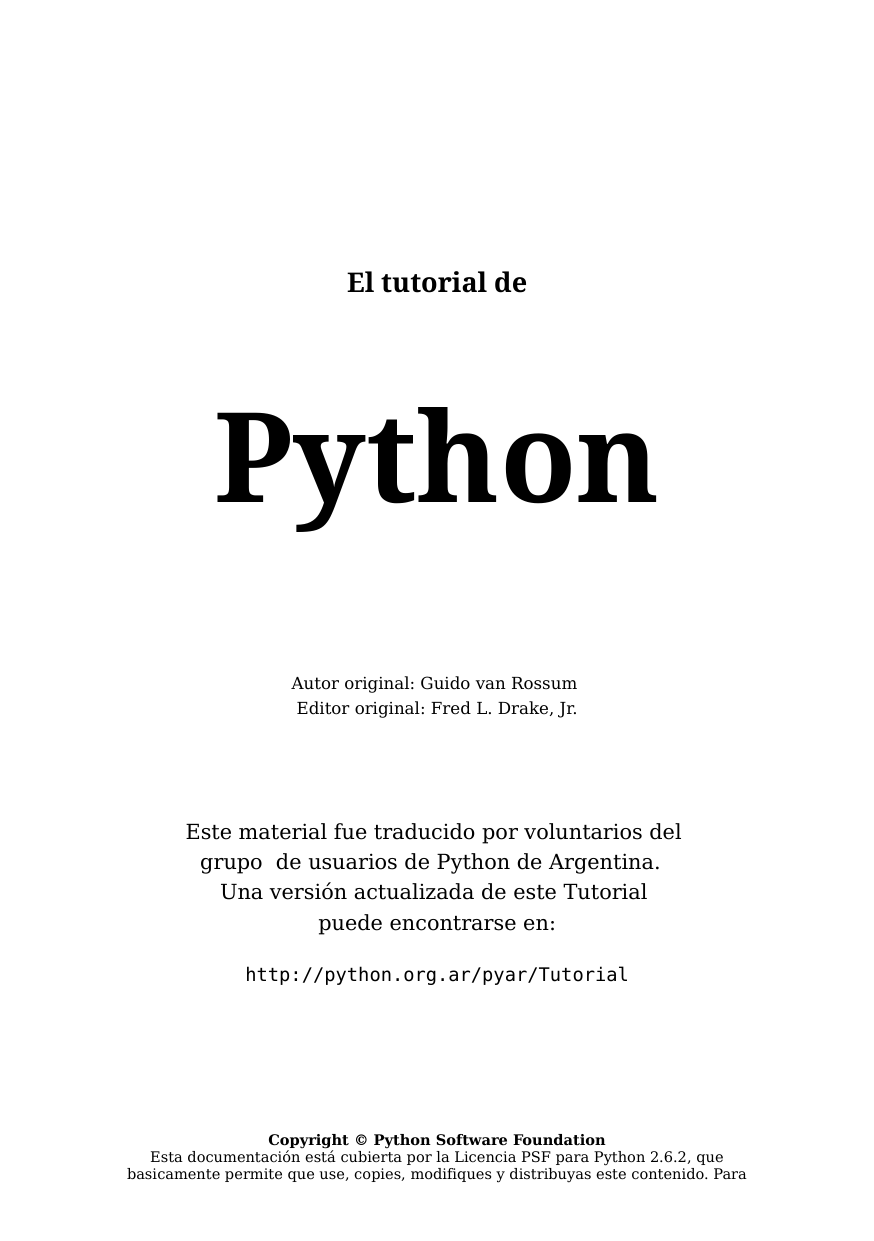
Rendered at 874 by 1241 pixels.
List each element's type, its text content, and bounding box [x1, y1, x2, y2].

text El tutorial de [118, 264, 756, 301]
text Editor original: Fred L. Drake, Jr. [118, 699, 756, 718]
text Python [118, 369, 756, 539]
text Autor original: Guido van Rossum [118, 674, 756, 693]
text Una versión actualizada de este Tutorial [118, 880, 756, 904]
text grupo de usuarios de Python de Argentina. [118, 850, 756, 874]
text Este material fue traducido por voluntarios del [118, 820, 756, 844]
text http://python.org.ar/pyar/Tutorial [118, 964, 756, 986]
text Copyright © Python Software Foundation [118, 1132, 756, 1149]
text puede encontrarse en: [118, 911, 756, 935]
text Esta documentación está cubierta por la Licencia PSF para Python 2.6.2, que basicamente permite que use, copies, modifiques y distribuyas este contenido. Para [118, 1149, 756, 1183]
